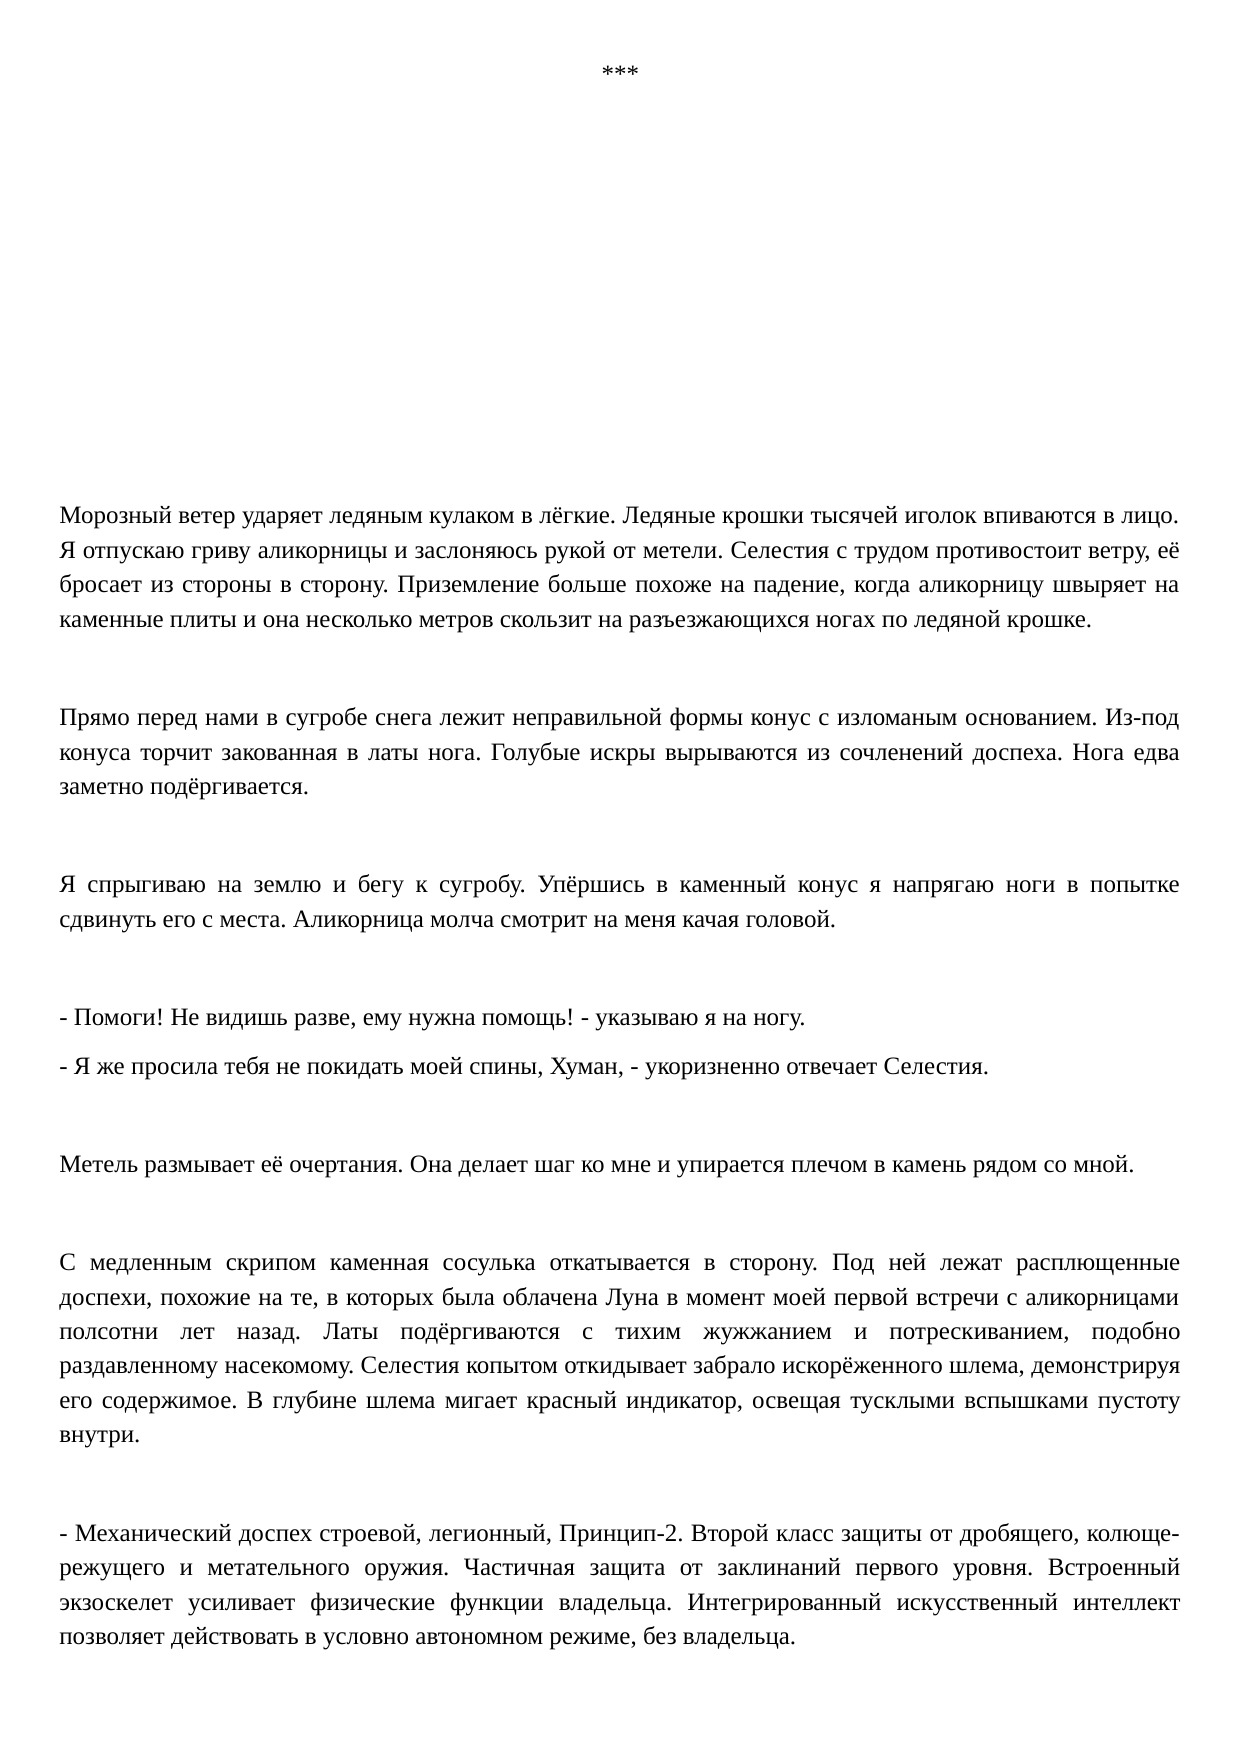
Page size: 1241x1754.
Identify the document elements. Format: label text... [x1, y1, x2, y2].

text - Механический доспех строевой, легионный, Принцип-2. Второй класс защиты от дробящего, колюще-режущего и метательного оружия. Частичная защита от заклинаний первого уровня. Встроенный экзоскелет усиливает физические функции владельца. Интегрированный искусственный интеллект позволяет действовать в условно автономном режиме, без владельца. [59, 1518, 1181, 1650]
text Я спрыгиваю на землю и бегу к сугробу. Упёршись в каменный конус я напрягаю ноги в попытке сдвинуть его с места. Аликорница молча смотрит на меня качая головой. [59, 869, 1181, 932]
text *** [59, 59, 1181, 88]
text Метель размывает её очертания. Она делает шаг ко мне и упирается плечом в камень рядом со мной. [59, 1149, 1181, 1178]
text Прямо перед нами в сугробе снега лежит неправильной формы конус с изломаным основанием. Из-под конуса торчит закованная в латы нога. Голубые искры вырываются из сочленений доспеха. Нога едва заметно подёргивается. [59, 702, 1181, 800]
text Морозный ветер ударяет ледяным кулаком в лёгкие. Ледяные крошки тысячей иголок впиваются в лицо. Я отпускаю гриву аликорницы и заслоняюсь рукой от метели. Селестия с трудом противостоит ветру, её бросает из стороны в сторону. Приземление больше похоже на падение, когда аликорницу швыряет на каменные плиты и она несколько метров скользит на разъезжающихся ногах по ледяной крошке. [59, 501, 1181, 633]
text С медленным скрипом каменная сосулька откатывается в сторону. Под ней лежат расплющенные доспехи, похожие на те, в которых была облачена Луна в момент моей первой встречи с аликорницами полсотни лет назад. Латы подёргиваются с тихим жужжанием и потрескиванием, подобно раздавленному насекомому. Селестия копытом откидывает забрало искорёженного шлема, демонстрируя его содержимое. В глубине шлема мигает красный индикатор, освещая тусклыми вспышками пустоту внутри. [59, 1247, 1181, 1448]
text - Помоги! Не видишь разве, ему нужна помощь! - указываю я на ногу. [59, 1002, 1181, 1031]
text - Я же просила тебя не покидать моей спины, Хуман, - укоризненно отвечает Селестия. [59, 1051, 1181, 1080]
